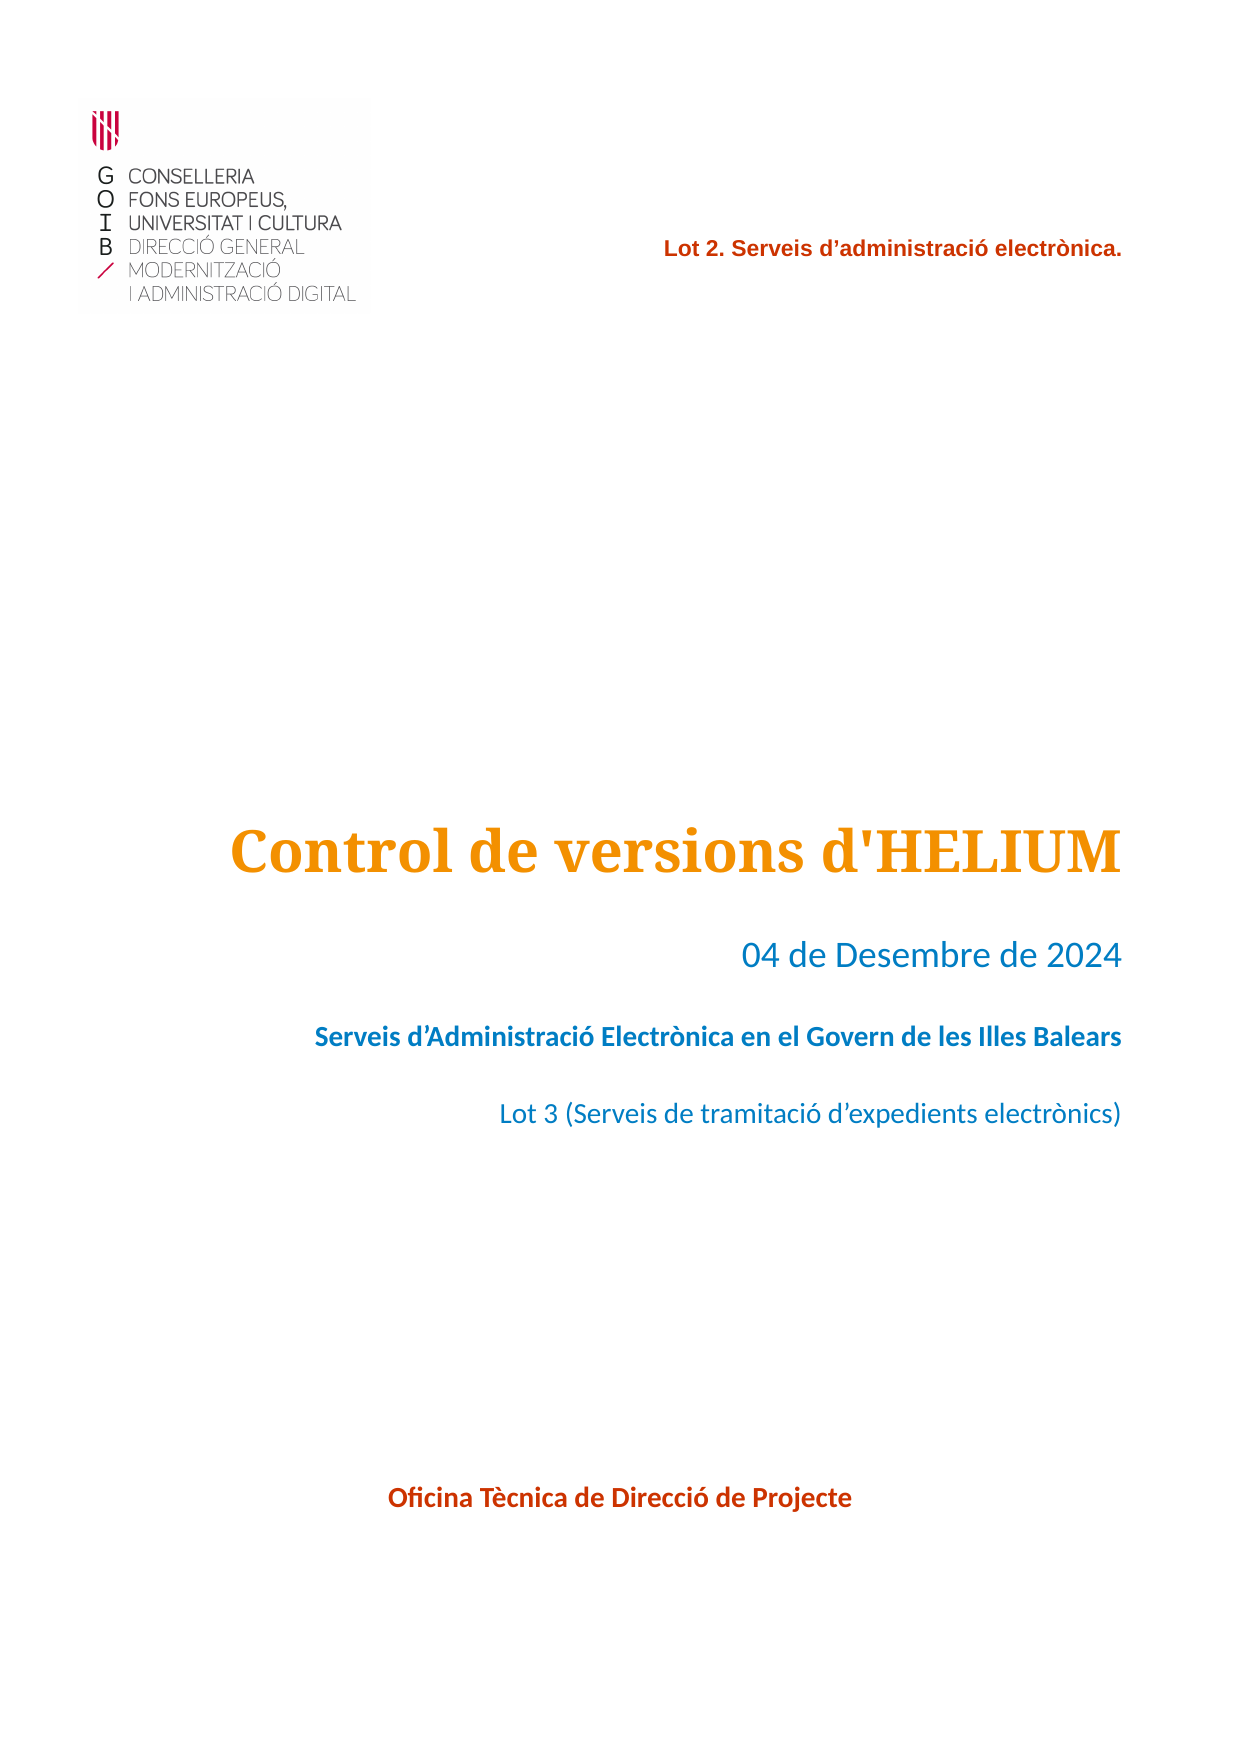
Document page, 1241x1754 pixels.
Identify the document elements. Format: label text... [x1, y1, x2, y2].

text 04 de Desembre de 2024 [118, 931, 1122, 977]
text Lot 3 (Serveis de tramitació d’expedients electrònics) [118, 1095, 1122, 1130]
picture [77, 98, 371, 314]
text Serveis d’Administració Electrònica en el Govern de les Illes Balears [118, 1018, 1122, 1053]
text Control de versions d'HELIUM [118, 810, 1122, 889]
text Lot 2. Serveis d’administració electrònica. [371, 232, 1122, 263]
text Oficina Tècnica de Direcció de Projecte [118, 1479, 1122, 1515]
